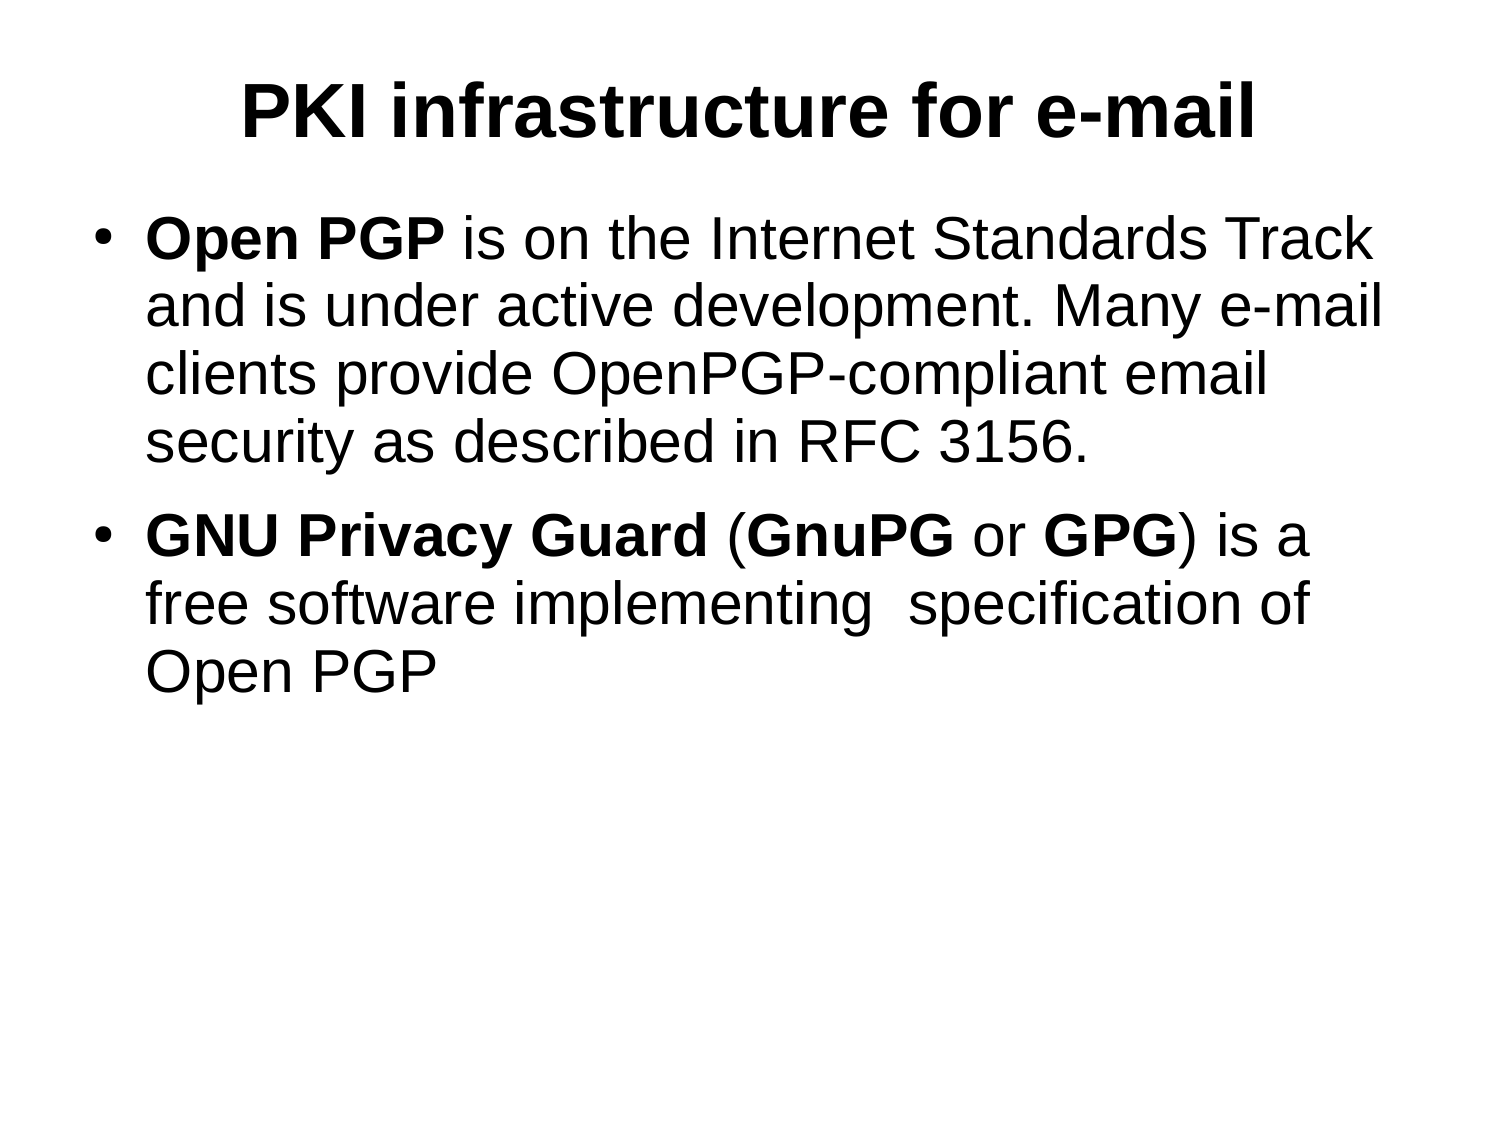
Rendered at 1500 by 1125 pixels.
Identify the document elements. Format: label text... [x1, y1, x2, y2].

title PKI infrastructure for e-mail [75, 44, 1425, 177]
list Open PGP is on the Internet Standards Track and is under active development. Many e-mail clients provide OpenPGP-compliant email security as described in RFC 3156. GNU Privacy Guard (GnuPG or GPG) is a free software implementing specification of Open PGP [75, 204, 1395, 1075]
